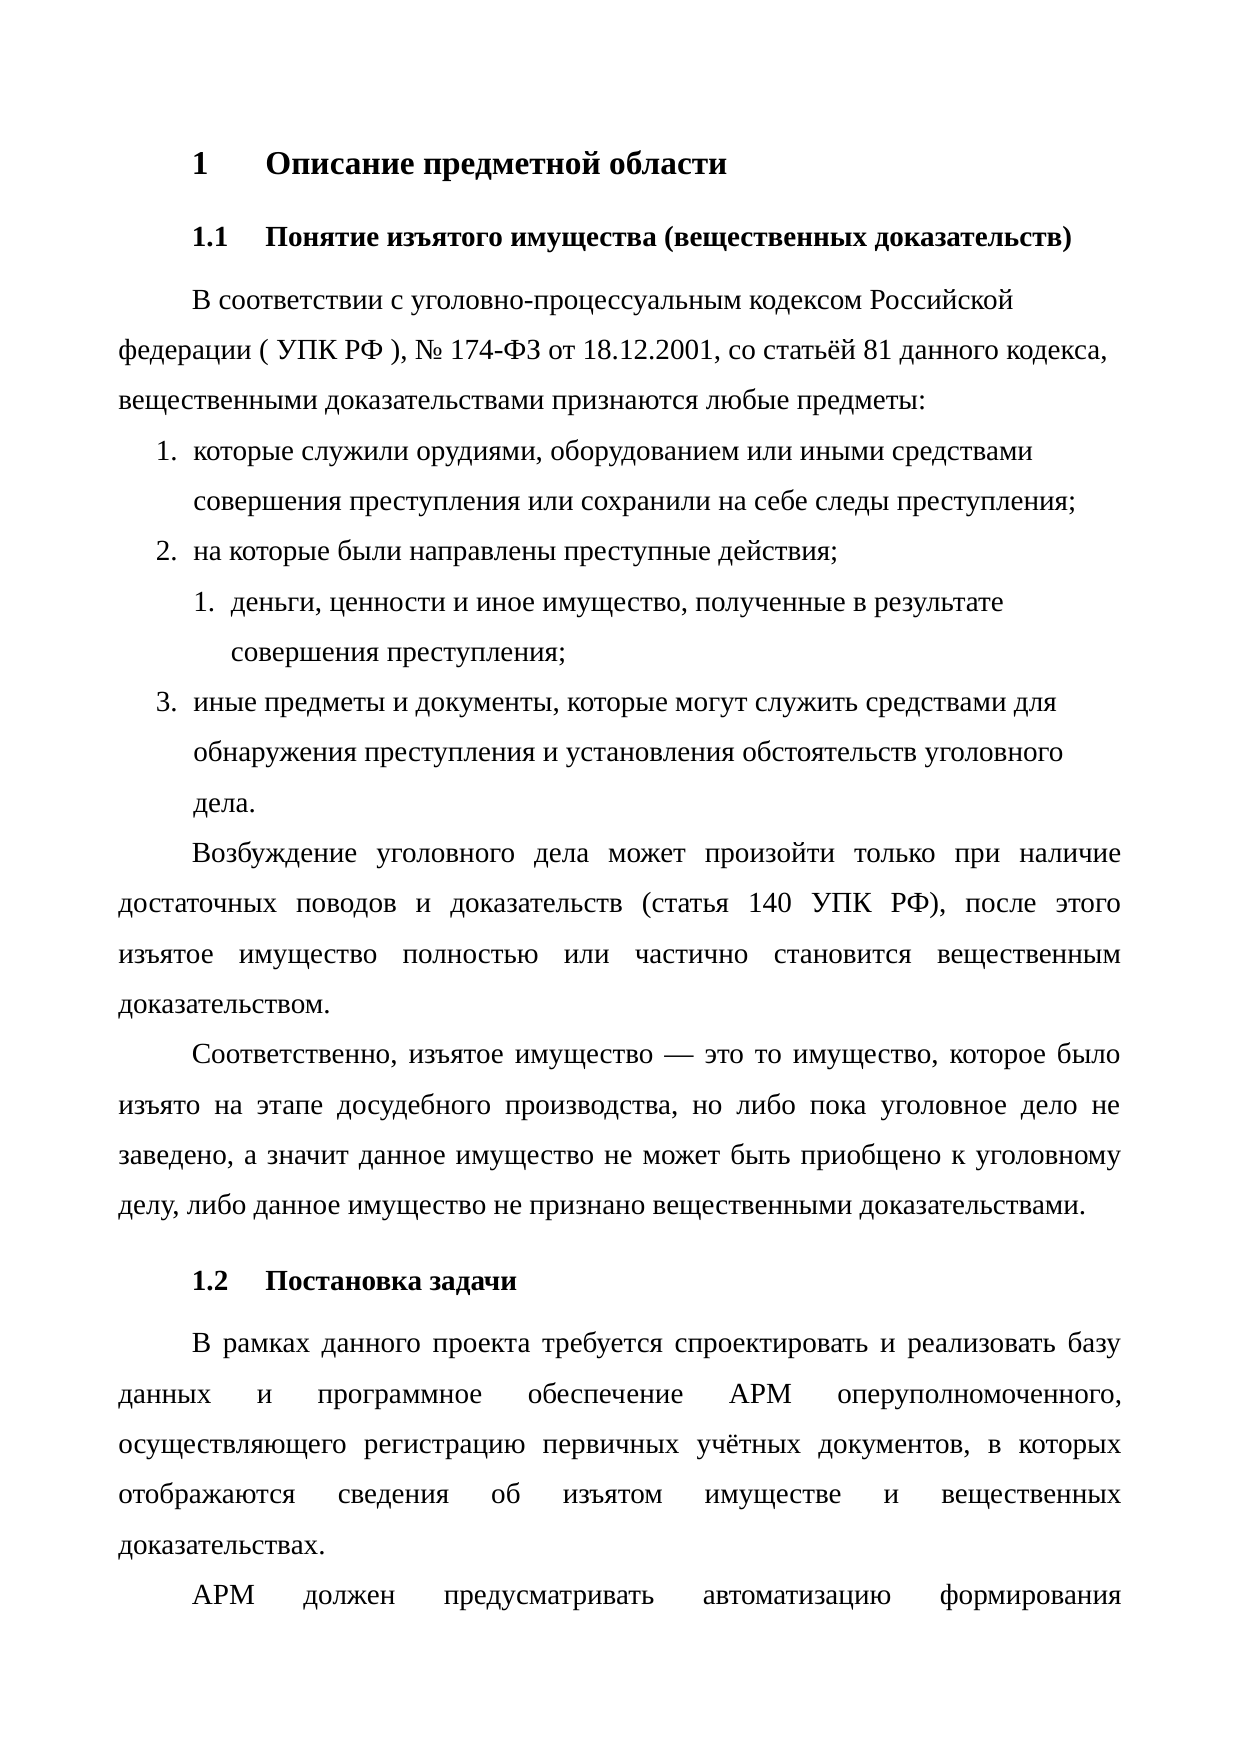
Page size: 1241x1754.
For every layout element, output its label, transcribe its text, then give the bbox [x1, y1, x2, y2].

text Соответственно, изъятое имущество — это то имущество, которое было изъято на этапе досудебного производства, но либо пока уголовное дело не заведено, а значит данное имущество не может быть приобщено к уголовному делу, либо данное имущество не признано вещественными доказательствами. [118, 1036, 1122, 1221]
list на которые были направлены преступные действия; [156, 533, 1122, 567]
subtitle 1.1 Понятие изъятого имущества (вещественных доказательств) [118, 219, 1122, 252]
subtitle 1 Описание предметной области [118, 143, 1122, 181]
text АРМ должен предусматривать автоматизацию формирования [118, 1577, 1122, 1611]
text В рамках данного проекта требуется спроектировать и реализовать базу данных и программное обеспечение АРМ оперуполномоченного, осуществляющего регистрацию первичных учётных документов, в которых отображаются сведения об изъятом имуществе и вещественных доказательствах. [118, 1326, 1122, 1560]
list иные предметы и документы, которые могут служить средствами для обнаружения преступления и установления обстоятельств уголовного дела. [156, 684, 1122, 818]
subtitle 1.2 Постановка задачи [118, 1263, 1122, 1296]
list которые служили орудиями, оборудованием или иными средствами совершения преступления или сохранили на себе следы преступления; [156, 433, 1122, 517]
list деньги, ценности и иное имущество, полученные в результате совершения преступления; [193, 584, 1122, 667]
text В соответствии с уголовно-процессуальным кодексом Российской федерации ( УПК РФ ), № 174-ФЗ от 18.12.2001, со статьёй 81 данного кодекса, вещественными доказательствами признаются любые предметы: [118, 282, 1122, 416]
text Возбуждение уголовного дела может произойти только при наличие достаточных поводов и доказательств (статья 140 УПК РФ), после этого изъятое имущество полностью или частично становится вещественным доказательством. [118, 835, 1122, 1020]
